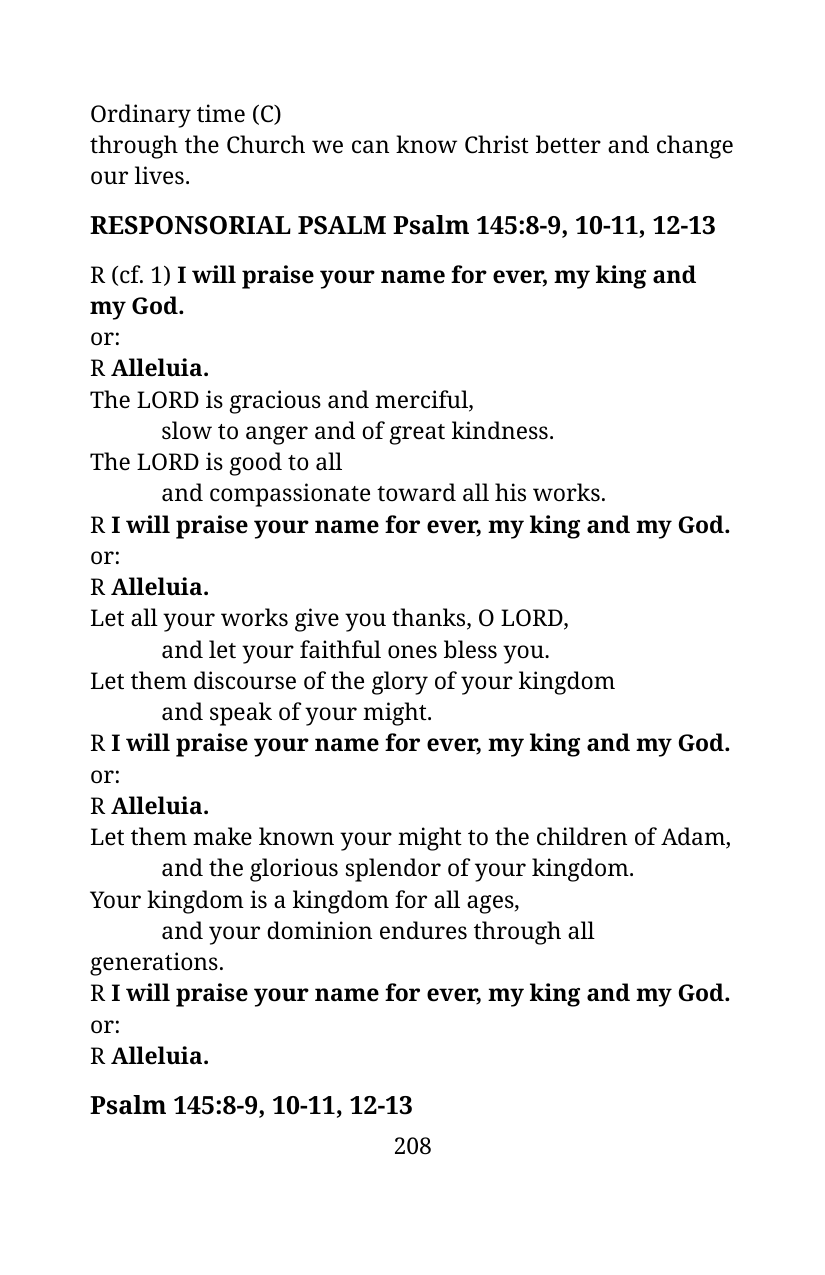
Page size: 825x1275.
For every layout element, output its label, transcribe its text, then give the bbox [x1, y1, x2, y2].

text R (cf. 1) I will praise your name for ever, my king and my God. or: R Alleluia. The LORD is gracious and merciful, slow to anger and of great kindness. The LORD is good to all and compassionate toward all his works. R I will praise your name for ever, my king and my God. or: R Alleluia. Let all your works give you thanks, O LORD, and let your faithful ones bless you. Let them discourse of the glory of your kingdom and speak of your might. R I will praise your name for ever, my king and my God. or: R Alleluia. Let them make known your might to the children of Adam, and the glorious splendor of your kingdom. Your kingdom is a kingdom for all ages, and your dominion endures through all generations. R I will praise your name for ever, my king and my God. or: R Alleluia. [90, 259, 735, 1071]
text RESPONSORIAL PSALM Psalm 145:8-9, 10-11, 12-13 [90, 208, 735, 242]
text through the Church we can know Christ better and change our lives. [90, 129, 735, 191]
text Psalm 145:8-9, 10-11, 12-13 [90, 1088, 735, 1122]
